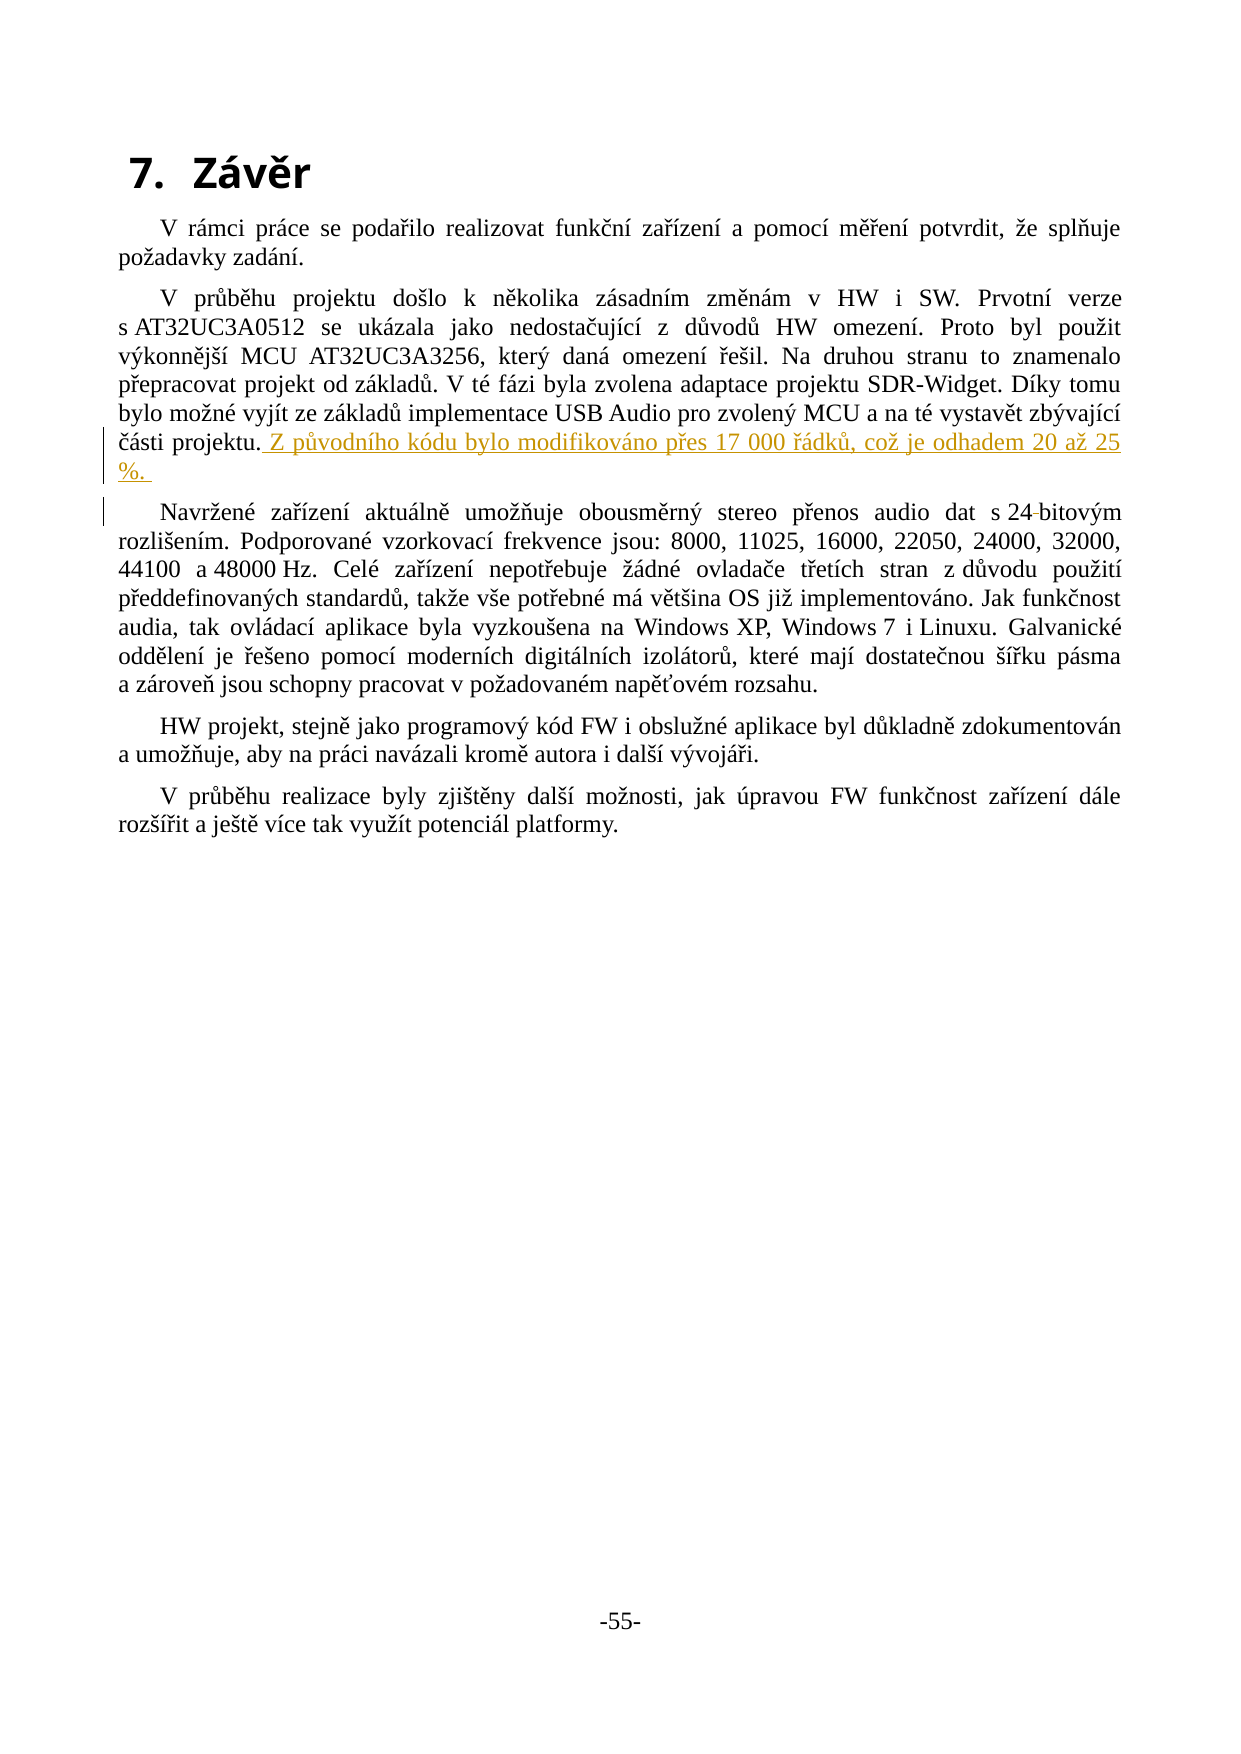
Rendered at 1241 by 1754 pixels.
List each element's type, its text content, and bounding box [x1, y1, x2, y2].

text V rámci práce se podařilo realizovat funkční zařízení a pomocí měření potvrdit, že splňuje požadavky zadání. [118, 213, 1122, 271]
text V průběhu realizace byly zjištěny další možnosti, jak úpravou FW funkčnost zařízení dále rozšířit a ještě více tak využít potenciál platformy. [118, 781, 1122, 838]
text V průběhu projektu došlo k několika zásadním změnám v HW i SW. Prvotní verze s AT32UC3A0512 se ukázala jako nedostačující z důvodů HW omezení. Proto byl použit výkonnější MCU AT32UC3A3256, který daná omezení řešil. Na druhou stranu to znamenalo přepracovat projekt od základů. V té fázi byla zvolena adaptace projektu SDR-Widget. Díky tomu bylo možné vyjít ze základů implementace USB Audio pro zvolený MCU a na té vystavět zbývající části projektu. Z původního kódu bylo modifikováno přes 17 000 řádků, což je odhadem 20 až 25 %. [118, 283, 1122, 484]
subtitle Závěr [118, 143, 1122, 201]
text HW projekt, stejně jako programový kód FW i obslužné aplikace byl důkladně zdokumentován a umožňuje, aby na práci navázali kromě autora i další vývojáři. [118, 711, 1122, 768]
text Navržené zařízení aktuálně umožňuje obousměrný stereo přenos audio dat s 24bitovým rozlišením. Podporované vzorkovací frekvence jsou: 8000, 11025, 16000, 22050, 24000, 32000, 44100 a 48000 Hz. Celé zařízení nepotřebuje žádné ovladače třetích stran z důvodu použití předdefinovaných standardů, takže vše potřebné má většina OS již implementováno. Jak funkčnost audia, tak ovládací aplikace byla vyzkoušena na Windows XP, Windows 7 i Linuxu. Galvanické oddělení je řešeno pomocí moderních digitálních izolátorů, které mají dostatečnou šířku pásma a zároveň jsou schopny pracovat v požadovaném napěťovém rozsahu. [118, 497, 1122, 698]
